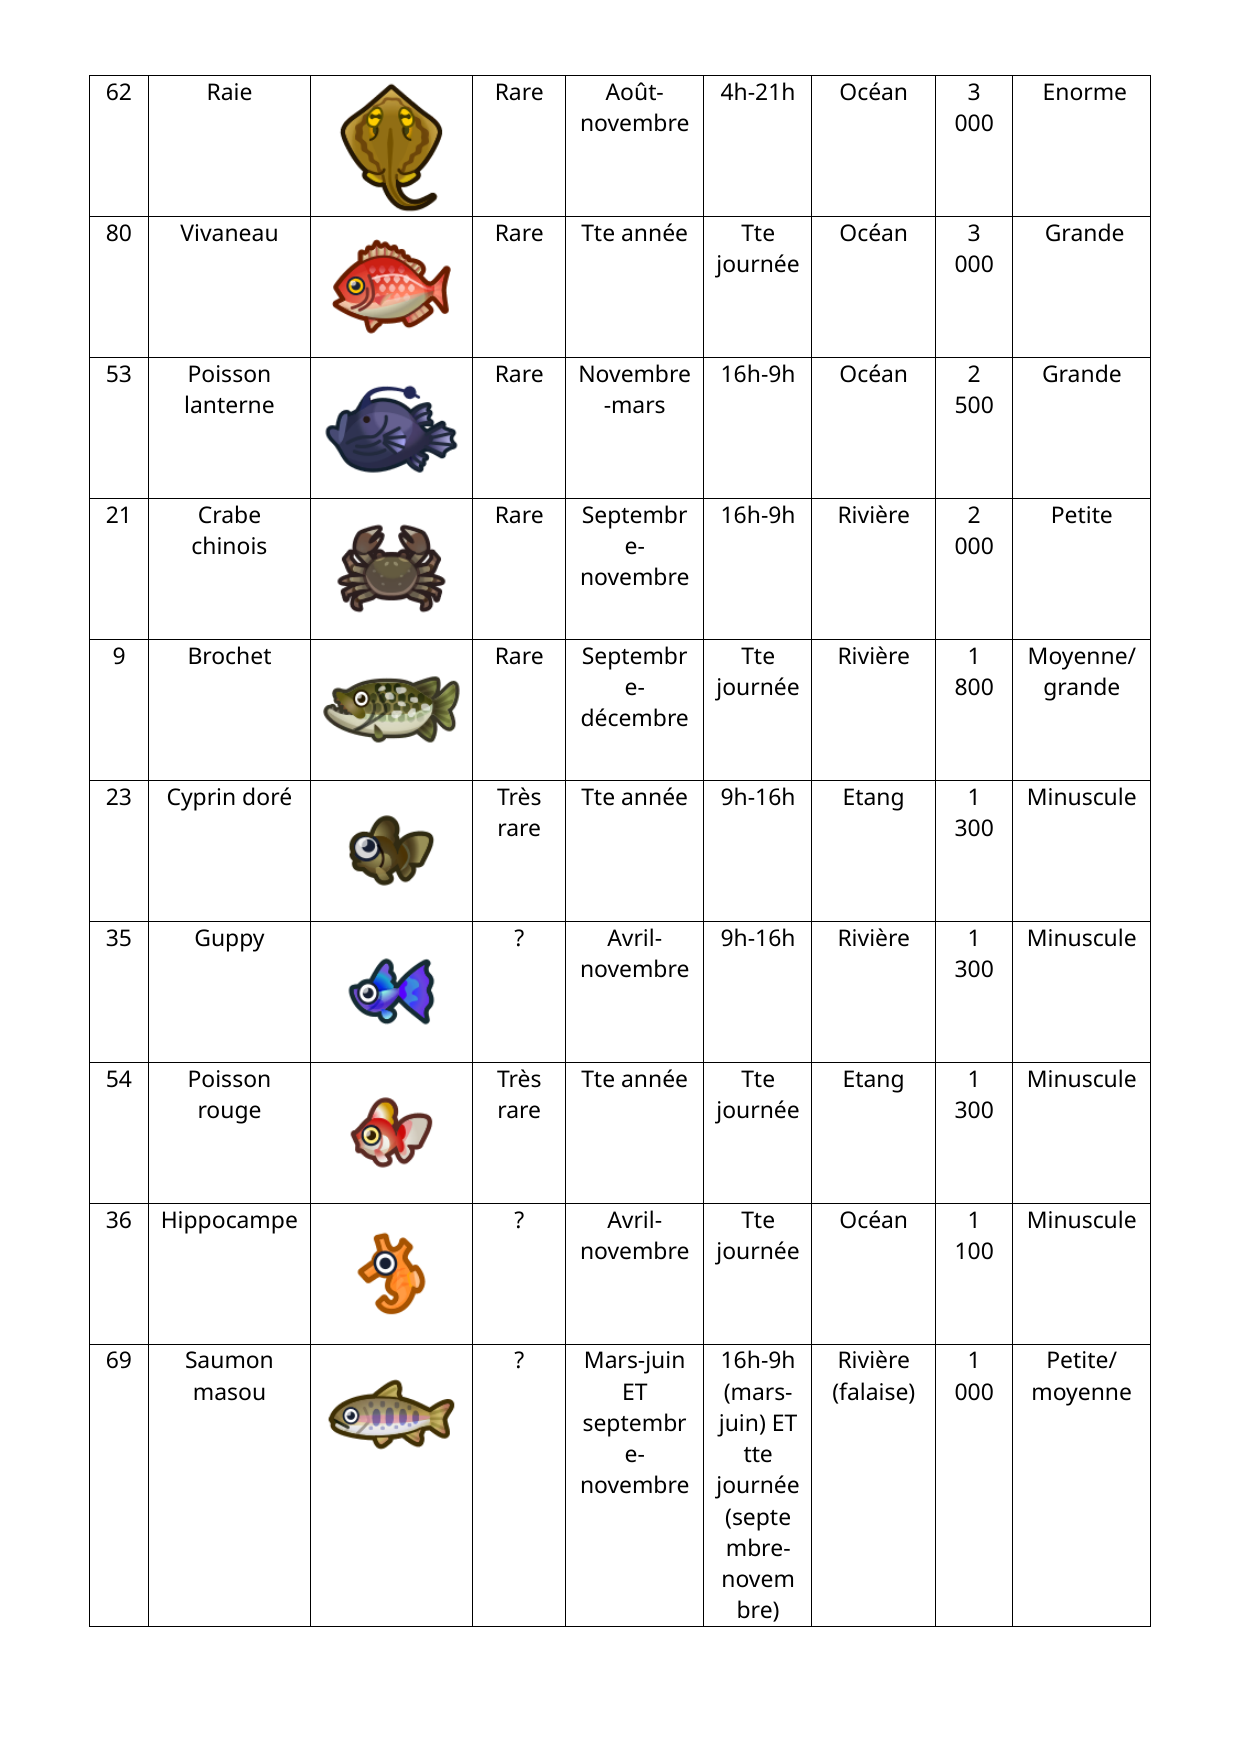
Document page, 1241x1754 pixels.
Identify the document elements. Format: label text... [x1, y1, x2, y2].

table_cell 1 100 [936, 1204, 1012, 1343]
table_cell Petite [1013, 499, 1150, 639]
table_cell [311, 922, 472, 1062]
table_cell Guppy [149, 922, 310, 1062]
table_cell Crabe chinois [149, 499, 310, 639]
table_cell Très rare [473, 781, 565, 921]
table_cell Septembre-novembre [566, 499, 703, 639]
table_cell 3 000 [936, 76, 1012, 216]
table_cell [311, 499, 472, 639]
table_cell 9h-16h [704, 922, 811, 1062]
table_cell 9 [90, 640, 148, 780]
table_cell 21 [90, 499, 148, 639]
table_cell Océan [812, 1204, 935, 1343]
table_cell 3 000 [936, 217, 1012, 357]
table_cell Mars-juin ET septembre-novembre [566, 1345, 703, 1626]
table_cell Enorme [1013, 76, 1150, 216]
table_cell Tte journée [704, 217, 811, 357]
table_cell Brochet [149, 640, 310, 780]
table_cell 62 [90, 76, 148, 216]
table_cell Rivière [812, 922, 935, 1062]
table_cell 54 [90, 1063, 148, 1202]
table_cell Tte année [566, 1063, 703, 1202]
table_cell Grande [1013, 217, 1150, 357]
table_cell Tte année [566, 217, 703, 357]
table_cell Vivaneau [149, 217, 310, 357]
table_cell Raie [149, 76, 310, 216]
table_cell Minuscule [1013, 1063, 1150, 1202]
table_cell Petite/moyenne [1013, 1345, 1150, 1626]
table_cell 9h-16h [704, 781, 811, 921]
table_cell [311, 358, 472, 498]
table_cell 2 000 [936, 499, 1012, 639]
table_cell Rare [473, 217, 565, 357]
table_cell Rare [473, 76, 565, 216]
table_cell Rare [473, 358, 565, 498]
table_cell 16h-9h (mars-juin) ET tte journée (septembre-novembre) [704, 1345, 811, 1626]
table_cell Océan [812, 76, 935, 216]
table_cell Grande [1013, 358, 1150, 498]
table_cell 80 [90, 217, 148, 357]
table_cell Rare [473, 640, 565, 780]
table_cell Avril-novembre [566, 922, 703, 1062]
table_cell Avril-novembre [566, 1204, 703, 1343]
table_cell ? [473, 1204, 565, 1343]
table_cell Tte journée [704, 1204, 811, 1343]
table_cell [311, 1345, 472, 1626]
table_cell Très rare [473, 1063, 565, 1202]
table_cell Minuscule [1013, 781, 1150, 921]
table_cell Moyenne/grande [1013, 640, 1150, 780]
table_cell Saumon masou [149, 1345, 310, 1626]
table_cell 4h-21h [704, 76, 811, 216]
table_cell Tte année [566, 781, 703, 921]
table_cell [311, 1063, 472, 1202]
table_cell [311, 640, 472, 780]
table_cell Rare [473, 499, 565, 639]
table_cell Rivière (falaise) [812, 1345, 935, 1626]
table_cell [311, 217, 472, 357]
table_cell [311, 781, 472, 921]
table_cell Poisson lanterne [149, 358, 310, 498]
table_cell 53 [90, 358, 148, 498]
table_cell ? [473, 922, 565, 1062]
table_cell Hippocampe [149, 1204, 310, 1343]
table_cell Août-novembre [566, 76, 703, 216]
table_cell Cyprin doré [149, 781, 310, 921]
table_cell Océan [812, 358, 935, 498]
table_cell 35 [90, 922, 148, 1062]
table_cell 1 300 [936, 922, 1012, 1062]
table_cell 1 800 [936, 640, 1012, 780]
table_cell 36 [90, 1204, 148, 1343]
table_cell ? [473, 1345, 565, 1626]
table_cell [311, 1204, 472, 1343]
table_cell 16h-9h [704, 358, 811, 498]
table_cell Minuscule [1013, 922, 1150, 1062]
table_cell 23 [90, 781, 148, 921]
table_cell Etang [812, 781, 935, 921]
table_cell 16h-9h [704, 499, 811, 639]
table_cell 1 000 [936, 1345, 1012, 1626]
table_cell Novembre-mars [566, 358, 703, 498]
table_cell Tte journée [704, 640, 811, 780]
table_cell [311, 76, 472, 216]
table_cell 1 300 [936, 781, 1012, 921]
table_cell Rivière [812, 640, 935, 780]
table_cell Tte journée [704, 1063, 811, 1202]
table_cell 1 300 [936, 1063, 1012, 1202]
table_cell 2 500 [936, 358, 1012, 498]
table_cell Poisson rouge [149, 1063, 310, 1202]
table_cell Etang [812, 1063, 935, 1202]
table_cell Rivière [812, 499, 935, 639]
table_cell Minuscule [1013, 1204, 1150, 1343]
table_cell 69 [90, 1345, 148, 1626]
table_cell Océan [812, 217, 935, 357]
table_cell Septembre-décembre [566, 640, 703, 780]
